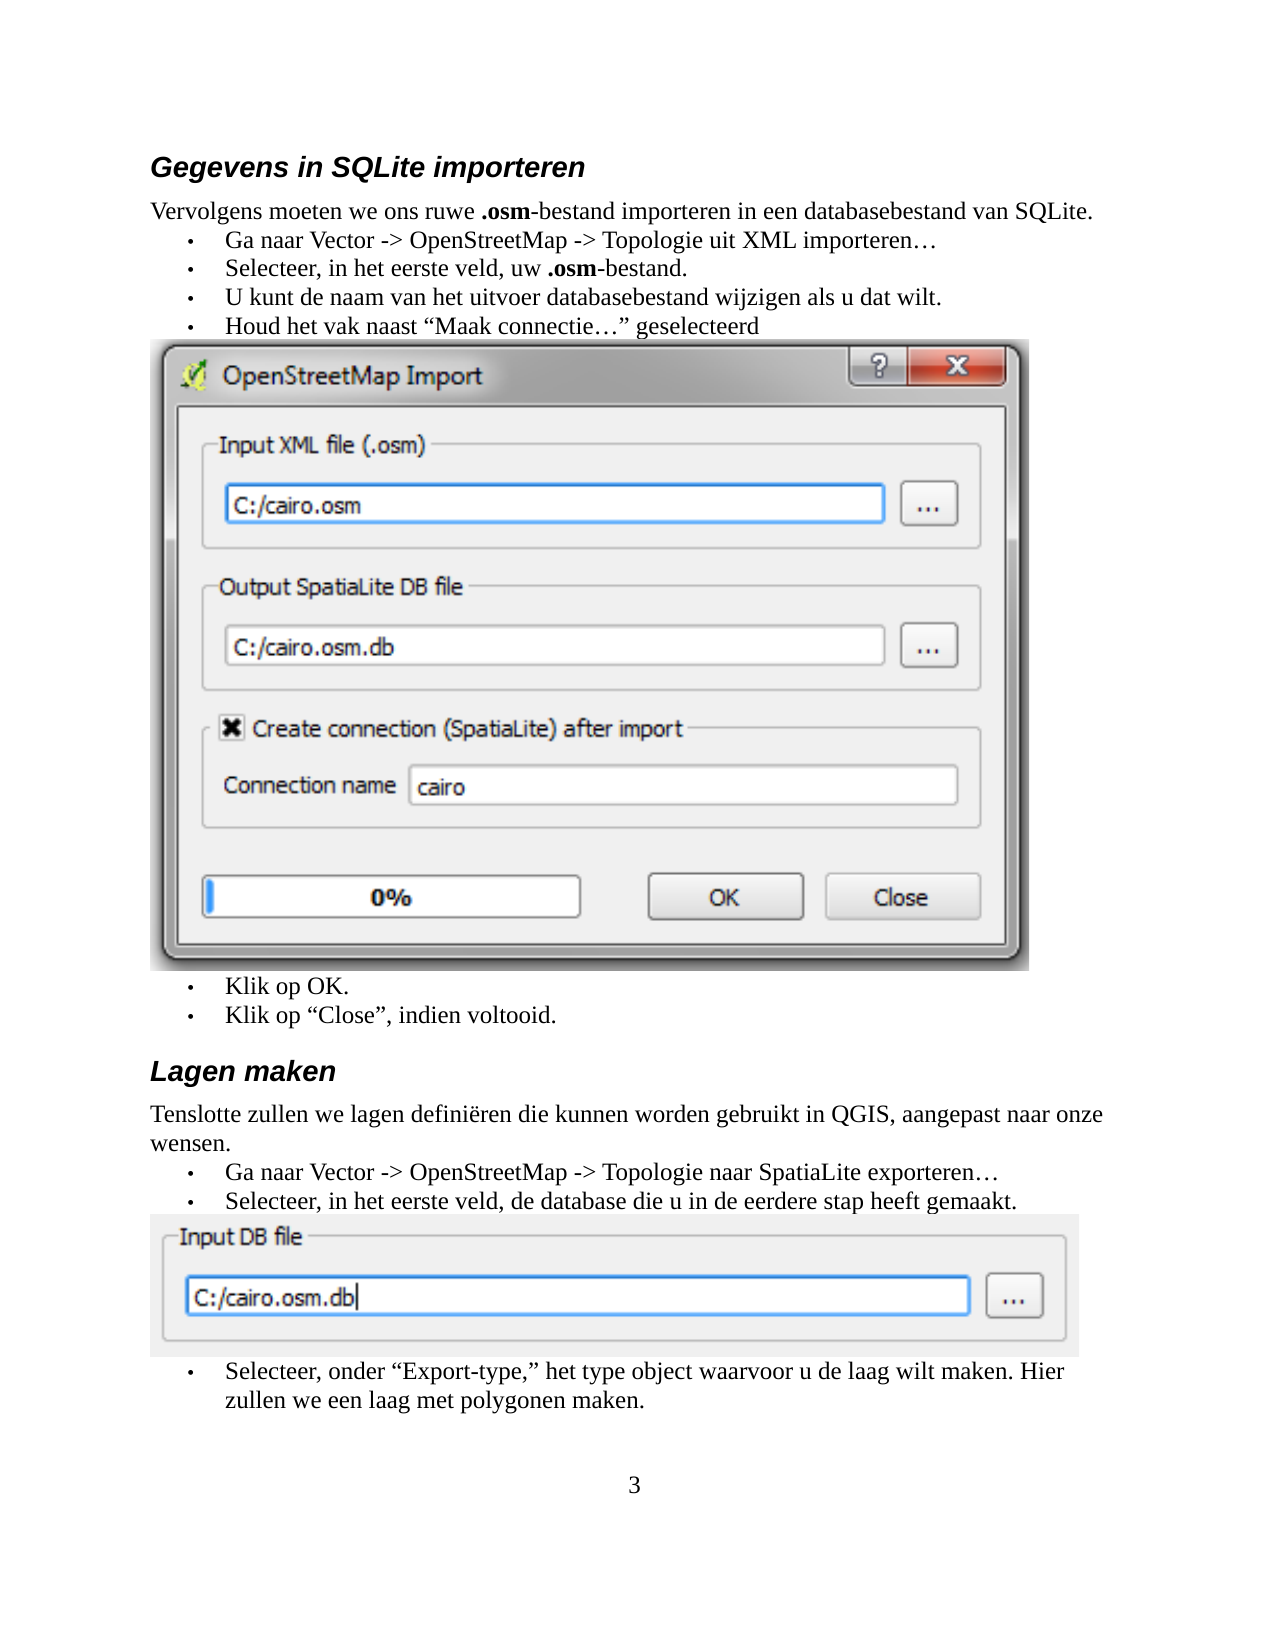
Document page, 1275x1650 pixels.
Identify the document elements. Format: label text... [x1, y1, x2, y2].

picture [150, 339, 1030, 971]
subtitle Lagen maken [150, 1053, 1125, 1087]
list Selecteer, onder “Export-type,” het type object waarvoor u de laag wilt maken. Hier zullen we een laag met polygonen maken. [187, 1356, 1125, 1414]
list Ga naar Vector -> OpenStreetMap -> Topologie naar SpatiaLite exporteren… [187, 1157, 1125, 1186]
list Ga naar Vector -> OpenStreetMap -> Topologie uit XML importeren… [187, 225, 1125, 253]
list Selecteer, in het eerste veld, de database die u in de eerdere stap heeft gemaakt. [187, 1186, 1125, 1214]
subtitle Gegevens in SQLite importeren [150, 150, 1125, 183]
text Tenslotte zullen we lagen definiëren die kunnen worden gebruikt in QGIS, aangepast naar onze wensen. [150, 1099, 1125, 1157]
list U kunt de naam van het uitvoer databasebestand wijzigen als u dat wilt. [187, 282, 1125, 311]
list Houd het vak naast “Maak connectie…” geselecteerd [187, 311, 1125, 340]
list Klik op “Close”, indien voltooid. [187, 1000, 1125, 1028]
list Klik op OK. [187, 971, 1125, 1000]
text Vervolgens moeten we ons ruwe .osm-bestand importeren in een databasebestand van SQLite. [150, 196, 1125, 225]
picture [150, 1214, 1080, 1357]
list Selecteer, in het eerste veld, uw .osm-bestand. [187, 253, 1125, 282]
